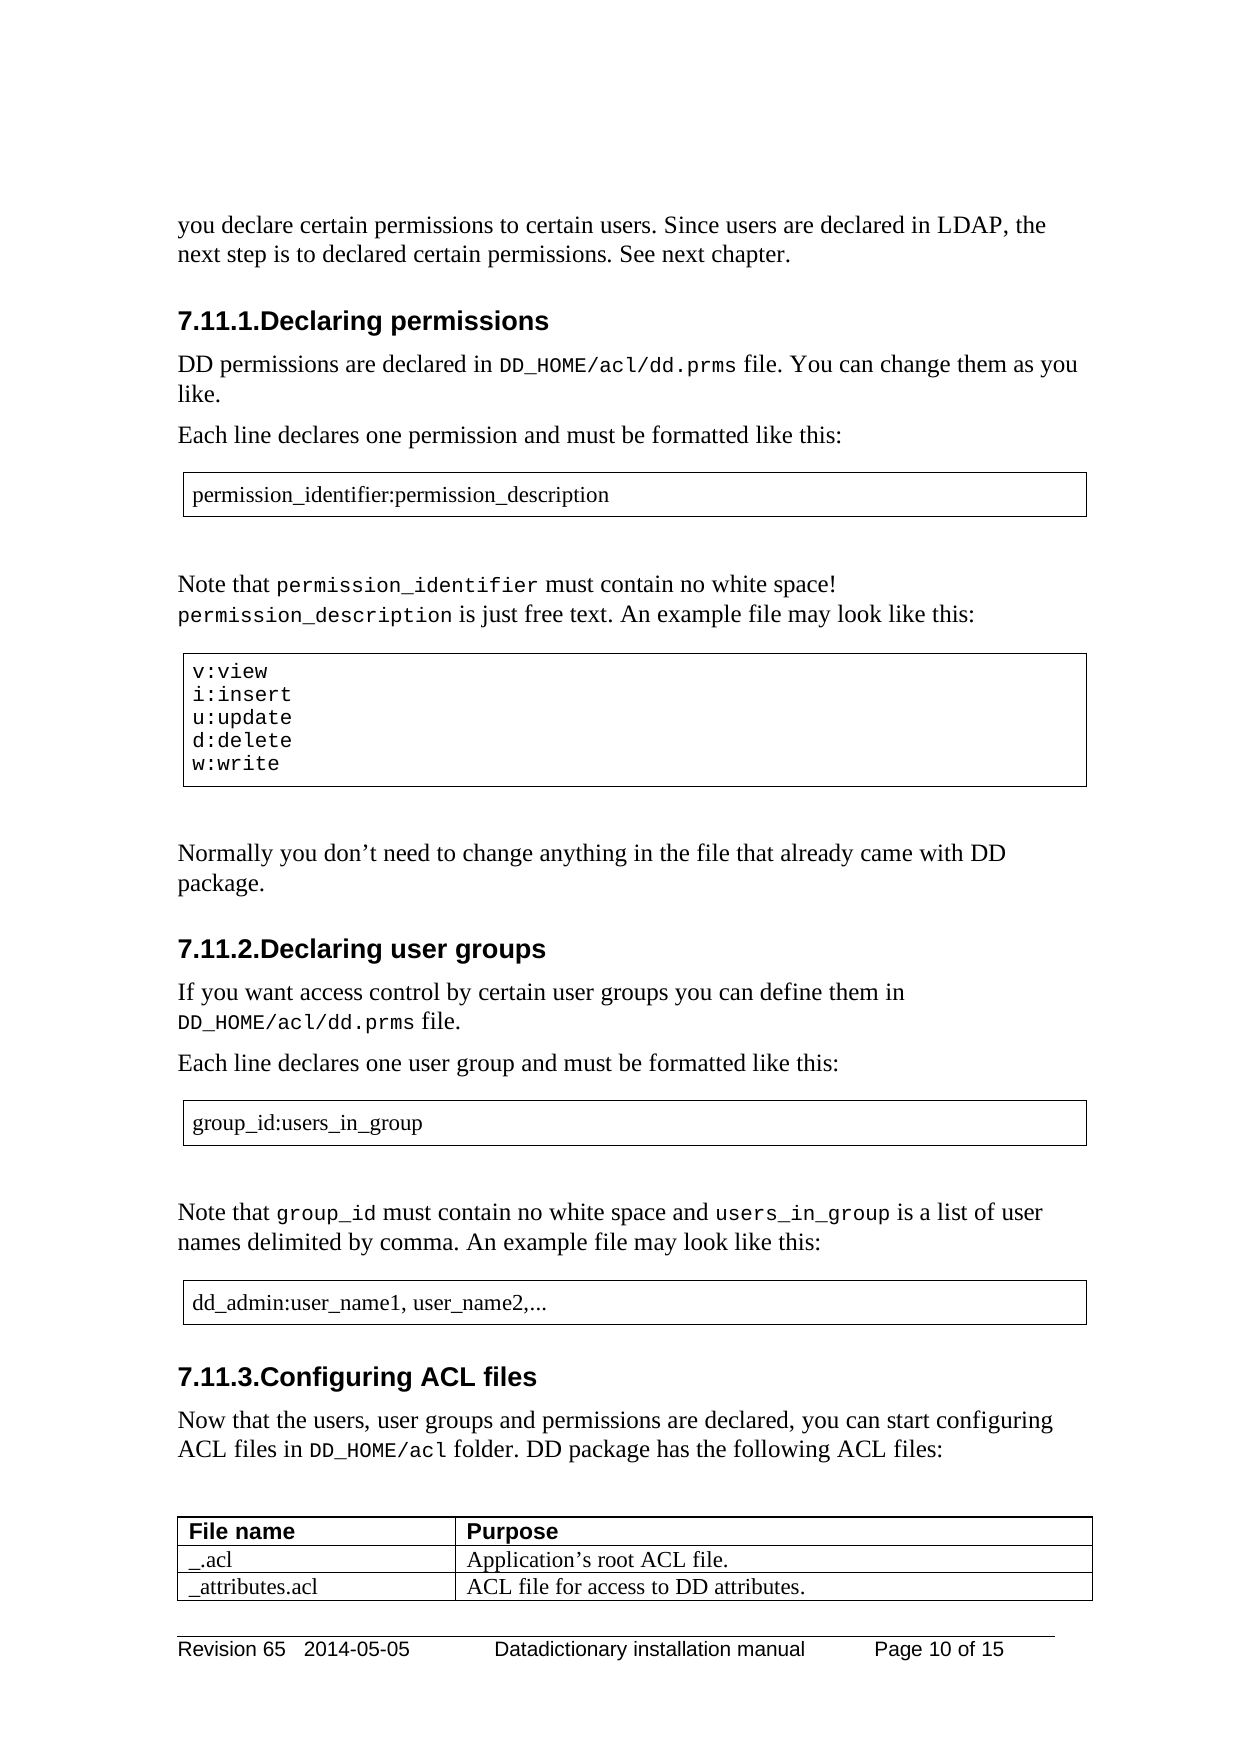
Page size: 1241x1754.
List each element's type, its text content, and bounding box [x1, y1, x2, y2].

text v:view i:insert u:update d:delete w:write [184, 654, 1086, 786]
table_header File name [178, 1518, 455, 1544]
text you declare certain permissions to certain users. Since users are declared in LDAP, the next step is to declared certain permissions. See next chapter. [177, 210, 1092, 268]
text Now that the users, user groups and permissions are declared, you can start configuring ACL files in DD_HOME/acl folder. DD package has the following ACL files: [177, 1405, 1092, 1464]
text Note that group_id must contain no white space and users_in_group is a list of user names delimited by comma. An example file may look like this: [177, 1197, 1092, 1256]
table_cell _.acl [178, 1546, 455, 1572]
text Note that permission_identifier must contain no white space! permission_description is just free text. An example file may look like this: [177, 569, 1092, 629]
subtitle Configuring ACL files [177, 1361, 1092, 1392]
subtitle Declaring permissions [177, 305, 1092, 336]
text Each line declares one user group and must be formatted like this: [177, 1048, 1092, 1077]
table_cell _attributes.acl [178, 1573, 455, 1600]
table_cell ACL file for access to DD attributes. [456, 1573, 1092, 1600]
table_cell Application’s root ACL file. [456, 1546, 1092, 1572]
subtitle Declaring user groups [177, 933, 1092, 964]
text DD permissions are declared in DD_HOME/acl/dd.prms file. You can change them as you like. [177, 349, 1092, 408]
text Normally you don’t need to change anything in the file that already came with DD package. [177, 838, 1092, 896]
text If you want access control by certain user groups you can define them in DD_HOME/acl/dd.prms file. [177, 977, 1092, 1036]
text permission_identifier:permission_description [184, 473, 1086, 516]
text Each line declares one permission and must be formatted like this: [177, 419, 1092, 448]
text dd_admin:user_name1, user_name2,... [184, 1281, 1086, 1324]
table_header Purpose [456, 1518, 1092, 1544]
text group_id:users_in_group [184, 1101, 1086, 1145]
